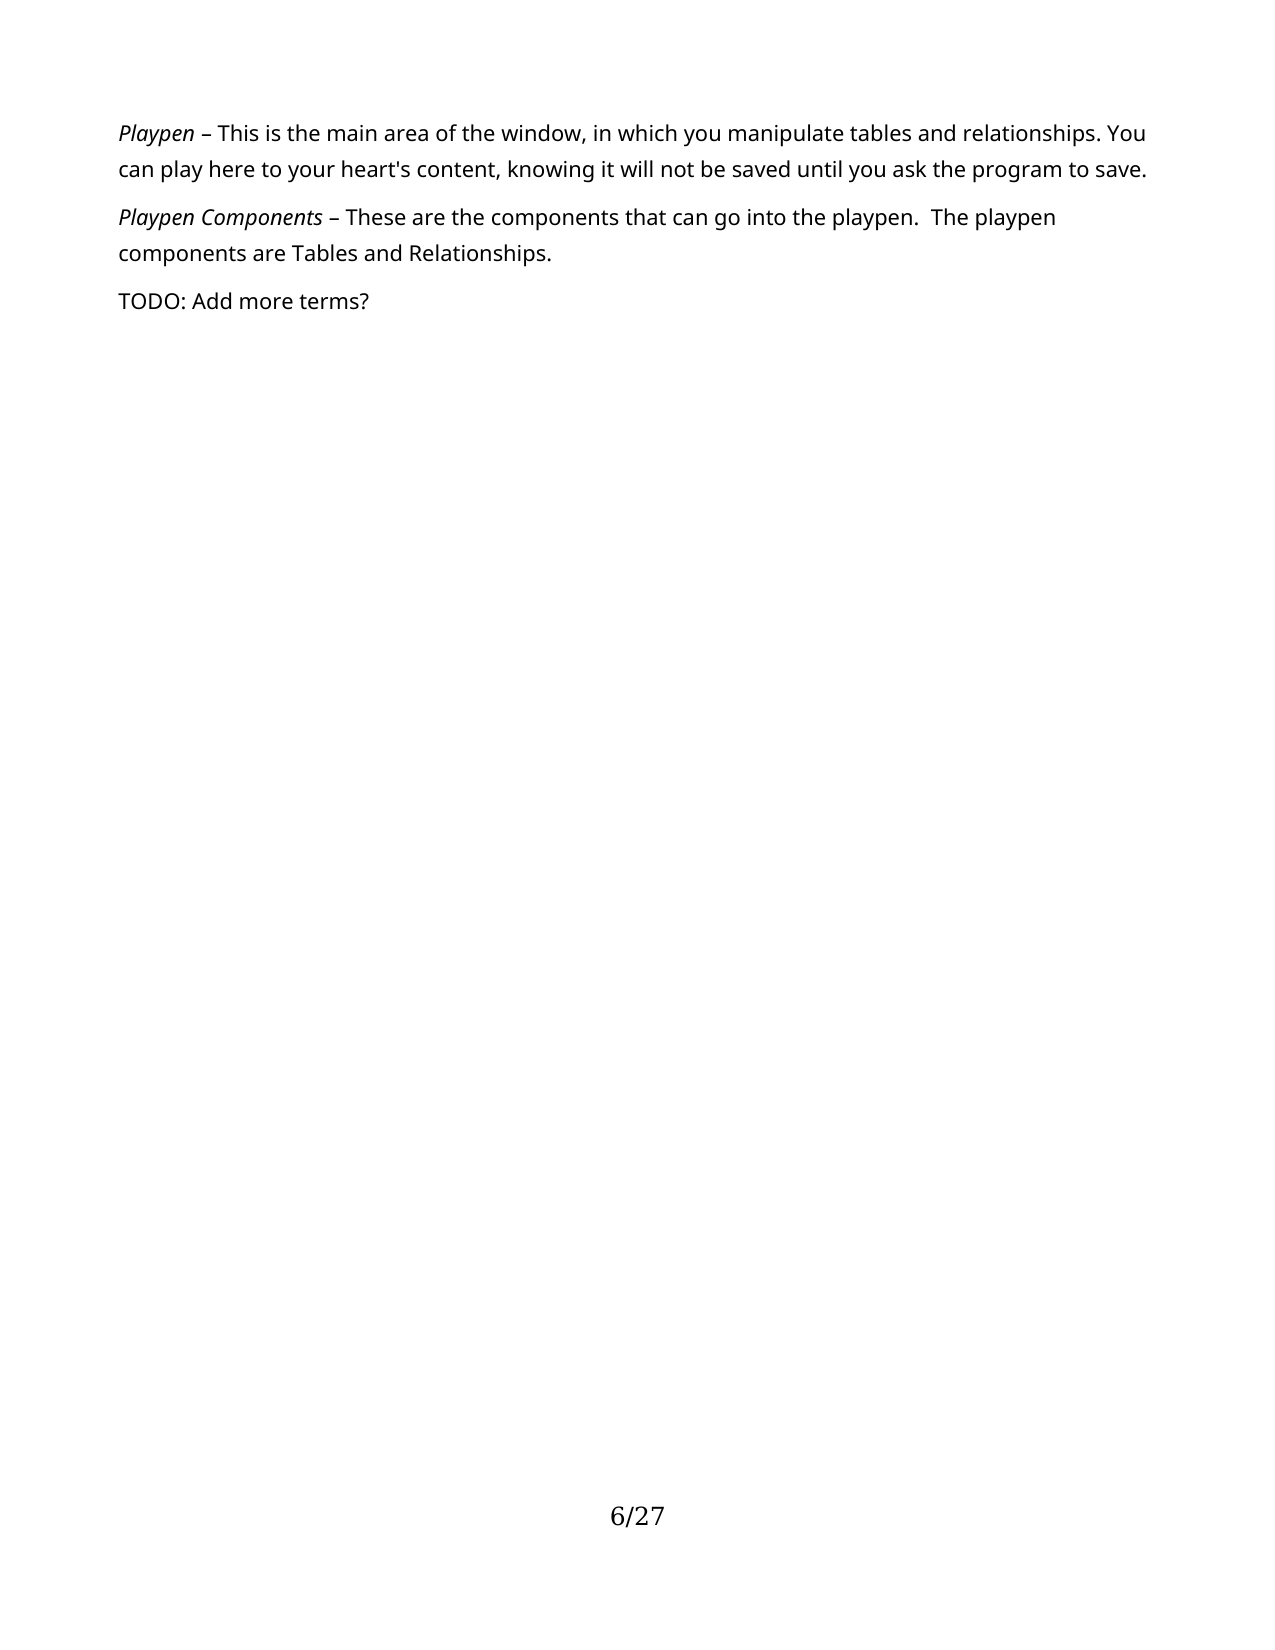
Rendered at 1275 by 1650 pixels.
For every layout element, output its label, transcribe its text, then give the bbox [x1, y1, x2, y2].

text Playpen Components – These are the components that can go into the playpen. The playpen components are Tables and Relationships. [118, 202, 1157, 268]
text Playpen – This is the main area of the window, in which you manipulate tables and relationships. You can play here to your heart's content, knowing it will not be saved until you ask the program to save. [118, 118, 1157, 184]
text TODO: Add more terms? [118, 286, 1157, 316]
